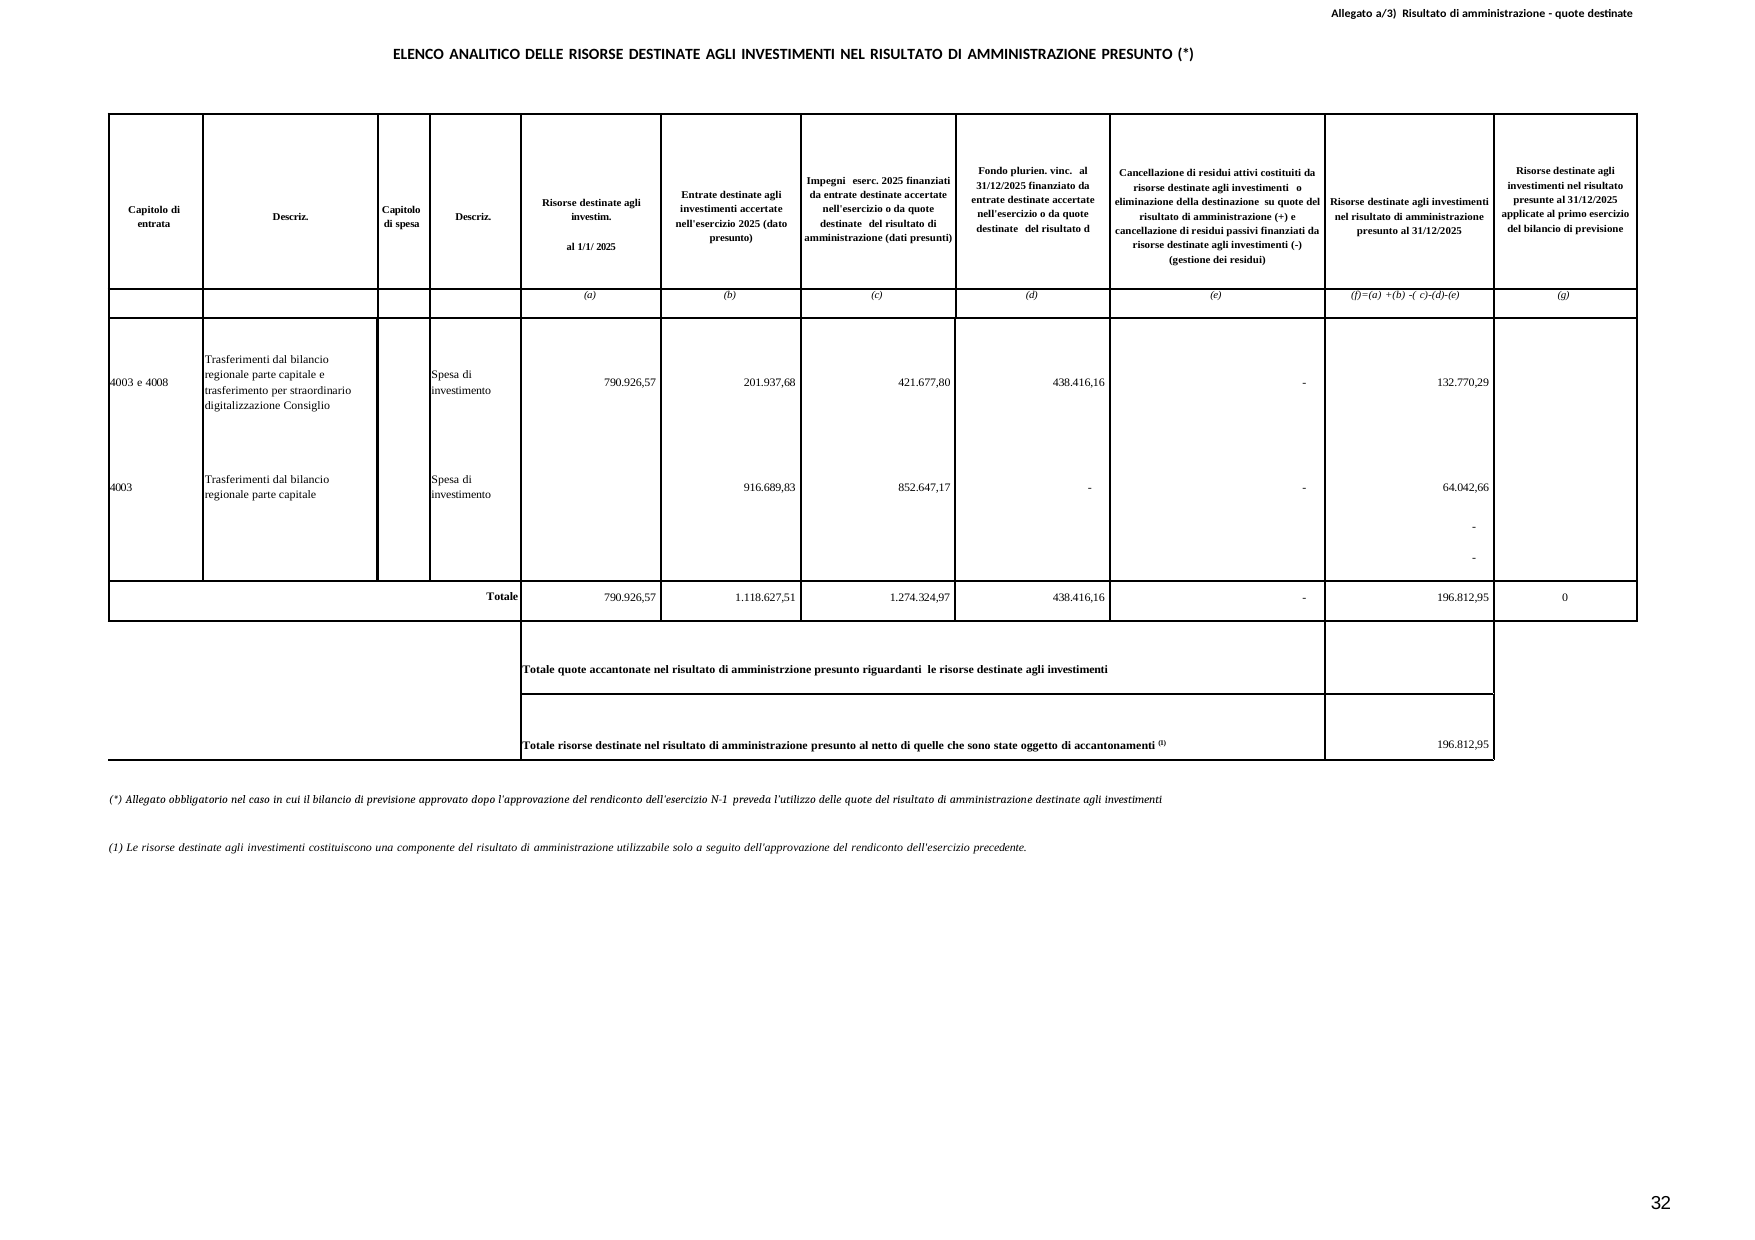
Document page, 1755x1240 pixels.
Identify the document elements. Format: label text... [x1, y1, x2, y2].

table_cell [204, 506, 376, 580]
table_cell (c) [802, 290, 955, 317]
table_cell 64.042,66 [1326, 434, 1493, 506]
table_cell Spesa di investimento [431, 434, 520, 506]
table_cell [108, 622, 520, 759]
text (1) Le risorse destinate agli investimenti costituiscono una componente del risultato di amministrazione utilizzabile solo a seguito dell'approvazione del rendiconto dell'esercizio precedente. [109, 841, 1636, 854]
table_cell 0 [1495, 582, 1636, 620]
table_cell [802, 506, 954, 580]
table_cell 1.118.627,51 [662, 582, 800, 620]
table_cell [204, 290, 377, 317]
table_header Capitolo di spesa [379, 115, 429, 288]
table_cell - [956, 434, 1109, 506]
table_cell 196.812,95 [1326, 695, 1493, 759]
table_cell Trasferimenti dal bilancio regionale parte capitale e trasferimento per straordinario digitalizzazione Consiglio [204, 319, 376, 433]
table_cell 4003 e 4008 [110, 319, 202, 433]
table_header Risorse destinate agli investim. al 1/1/ 2025 [522, 115, 660, 288]
table_header Cancellazione di residui attivi costituiti da risorse destinate agli investimenti o eliminazione della destinazione su quote del risultato di amministrazione (+) e cancellazione di residui passivi finanziati da risorse destinate agli investimenti (-) (gestione dei residui) [1111, 115, 1324, 288]
table_cell [1326, 622, 1493, 693]
table_cell (g) [1495, 290, 1636, 317]
table_cell [956, 506, 1109, 580]
table_header Impegni eserc. 2025 finanziati da entrate destinate accertate nell'esercizio o da quote destinate del risultato di amministrazione (dati presunti) [802, 115, 955, 288]
table_cell 438.416,16 [956, 582, 1109, 620]
table_cell [1111, 506, 1324, 580]
table_cell Trasferimenti dal bilancio regionale parte capitale [204, 434, 376, 506]
table_cell Totale quote accantonate nel risultato di amministrzione presunto riguardanti le risorse destinate agli investimenti [522, 622, 1324, 693]
table_cell (b) [662, 290, 800, 317]
table_cell Totale [110, 582, 520, 620]
table_cell [662, 506, 800, 580]
table_cell Spesa di investimento [431, 319, 520, 433]
table_cell - [1111, 434, 1324, 506]
table_cell [1495, 622, 1637, 759]
table_header Fondo plurien. vinc. al 31/12/2025 finanziato da entrate destinate accertate nell'esercizio o da quote destinate del risultato d [957, 115, 1109, 288]
text ELENCO ANALITICO DELLE RISORSE DESTINATE AGLI INVESTIMENTI NEL RISULTATO DI AMMINISTRAZIONE PRESUNTO (*) [393, 44, 1636, 63]
table_cell [431, 290, 520, 317]
table_cell (f)=(a) +(b) -( c)-(d)-(e) [1326, 290, 1493, 317]
text Allegato a/3) Risultato di amministrazione - quote destinate [103, 6, 1633, 20]
table_cell (d) [957, 290, 1109, 317]
table_cell (a) [522, 290, 660, 317]
table_cell 421.677,80 [802, 319, 954, 433]
table_header Capitolo di entrata [110, 115, 202, 288]
table_cell (e) [1111, 290, 1324, 317]
table_header Risorse destinate agli investimenti nel risultato presunte al 31/12/2025 applicate al primo esercizio del bilancio di previsione [1495, 115, 1636, 288]
table_cell Totale risorse destinate nel risultato di amministrazione presunto al netto di quelle che sono state oggetto di accantonamenti (1) [522, 695, 1324, 759]
table_cell [379, 290, 429, 317]
text (*) Allegato obbligatorio nel caso in cui il bilancio di previsione approvato dopo l'approvazione del rendiconto dell'esercizio N-1 preveda l’utilizzo delle quote del risultato di amministrazione destinate agli investimenti [109, 793, 1636, 807]
table_header Risorse destinate agli investimenti nel risultato di amministrazione presunto al 31/12/2025 [1326, 115, 1493, 288]
table_cell [522, 506, 660, 580]
table_cell - - [1326, 506, 1493, 580]
table_cell 132.770,29 [1326, 319, 1493, 433]
table_cell [431, 506, 520, 580]
table_cell 196.812,95 [1326, 582, 1493, 620]
table_cell - [1111, 319, 1324, 433]
table_cell - [1111, 582, 1324, 620]
table_cell [522, 434, 660, 506]
table_header Descriz. [431, 115, 520, 288]
table_header Entrate destinate agli investimenti accertate nell'esercizio 2025 (dato presunto) [662, 115, 800, 288]
table_cell [110, 290, 202, 317]
table_cell 790.926,57 [522, 582, 660, 620]
table_cell 438.416,16 [956, 319, 1109, 433]
table_cell [110, 506, 202, 580]
table_cell 201.937,68 [662, 319, 800, 433]
table_cell 790.926,57 [522, 319, 660, 433]
table_cell [1495, 319, 1636, 580]
table_header Descriz. [204, 115, 377, 288]
table_cell 916.689,83 [662, 434, 800, 506]
table_cell 1.274.324,97 [802, 582, 954, 620]
table_cell 852.647,17 [802, 434, 954, 506]
table_cell [379, 319, 429, 580]
table_cell 4003 [110, 434, 202, 506]
